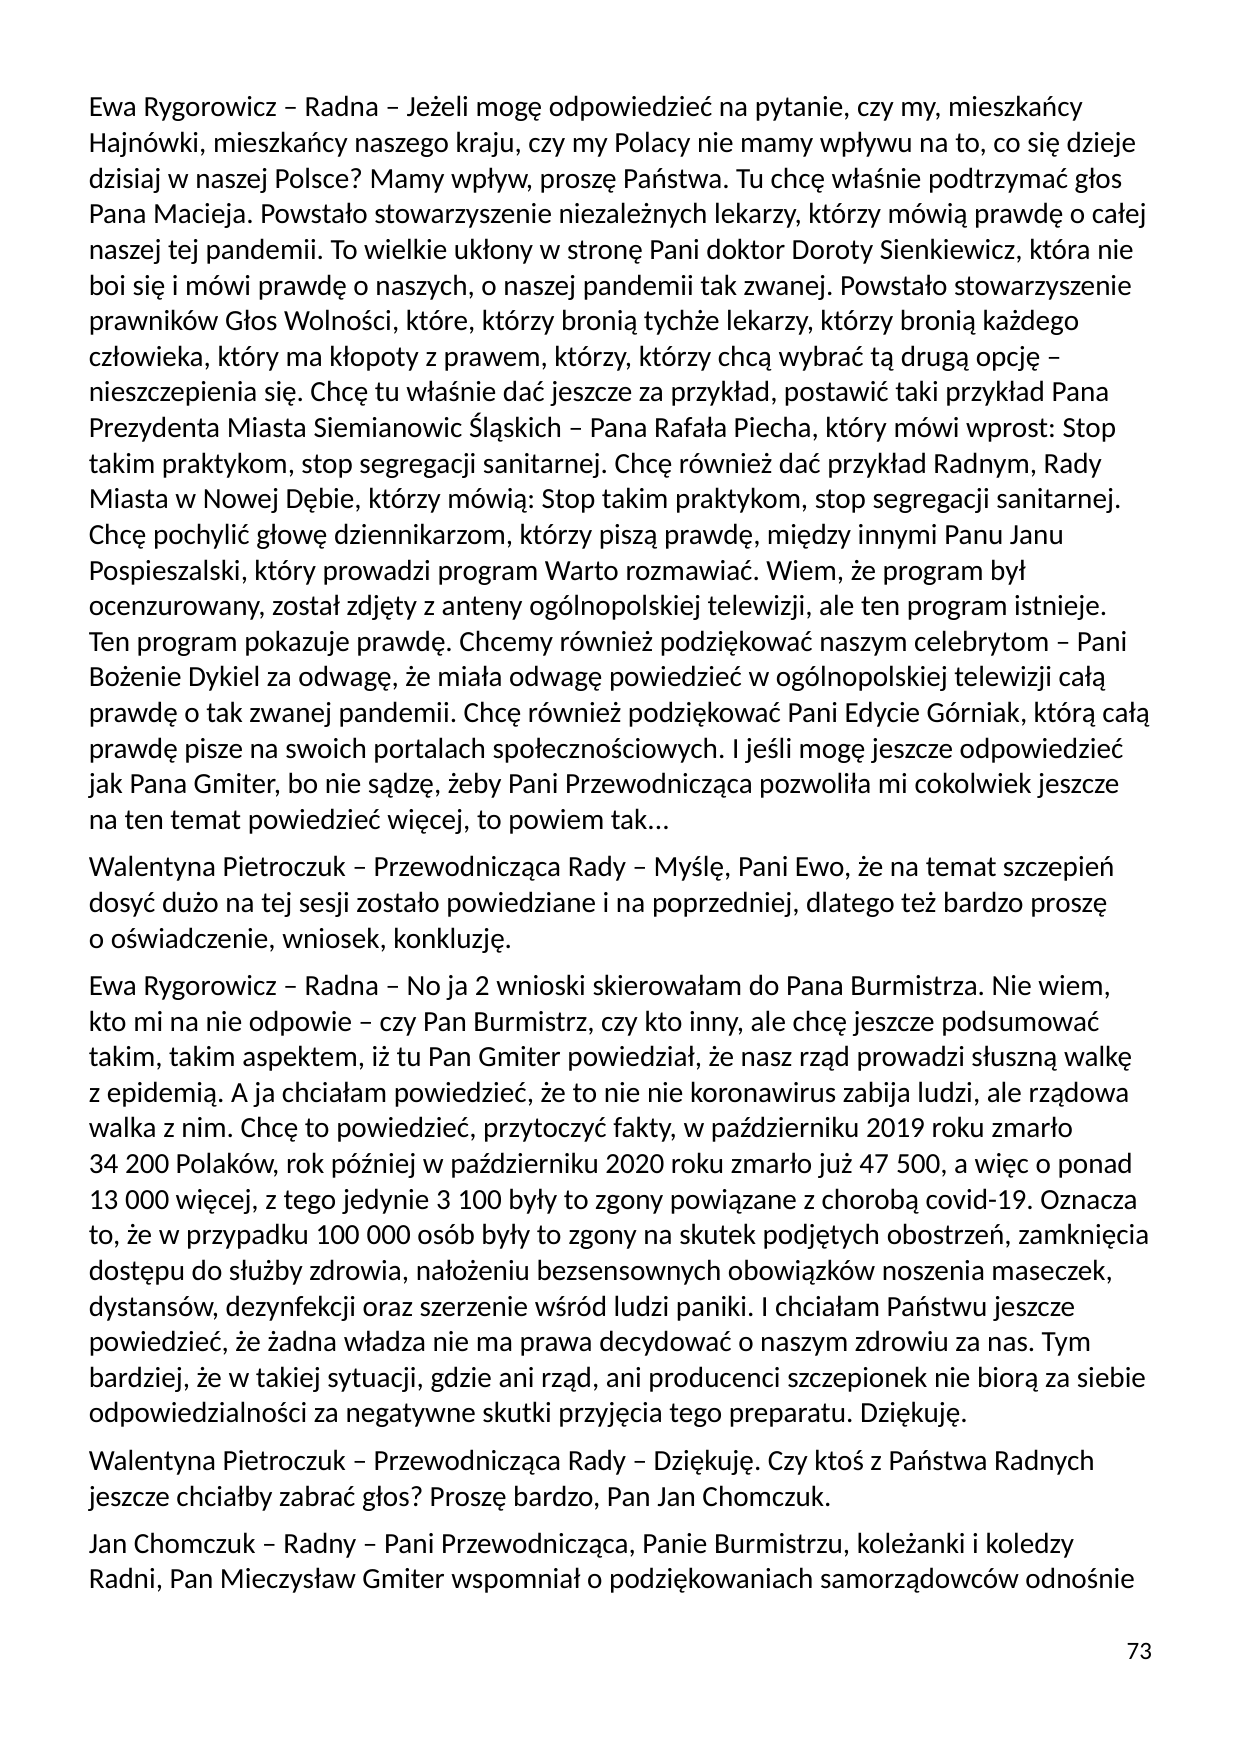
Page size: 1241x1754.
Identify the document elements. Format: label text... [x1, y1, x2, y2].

text Ewa Rygorowicz – Radna – Jeżeli mogę odpowiedzieć na pytanie, czy my, mieszkańcy Hajnówki, mieszkańcy naszego kraju, czy my Polacy nie mamy wpływu na to, co się dzieje dzisiaj w naszej Polsce? Mamy wpływ, proszę Państwa. Tu chcę właśnie podtrzymać głos Pana Macieja. Powstało stowarzyszenie niezależnych lekarzy, którzy mówią prawdę o całej naszej tej pandemii. To wielkie ukłony w stronę Pani doktor Doroty Sienkiewicz, która nie boi się i mówi prawdę o naszych, o naszej pandemii tak zwanej. Powstało stowarzyszenie prawników Głos Wolności, które, którzy bronią tychże lekarzy, którzy bronią każdego człowieka, który ma kłopoty z prawem, którzy, którzy chcą wybrać tą drugą opcję – nieszczepienia się. Chcę tu właśnie dać jeszcze za przykład, postawić taki przykład Pana Prezydenta Miasta Siemianowic Śląskich – Pana Rafała Piecha, który mówi wprost: Stop takim praktykom, stop segregacji sanitarnej. Chcę również dać przykład Radnym, Rady Miasta w Nowej Dębie, którzy mówią: Stop takim praktykom, stop segregacji sanitarnej. Chcę pochylić głowę dziennikarzom, którzy piszą prawdę, między innymi Panu Janu Pospieszalski, który prowadzi program Warto rozmawiać. Wiem, że program był ocenzurowany, został zdjęty z anteny ogólnopolskiej telewizji, ale ten program istnieje. Ten program pokazuje prawdę. Chcemy również podziękować naszym celebrytom – Pani Bożenie Dykiel za odwagę, że miała odwagę powiedzieć w ogólnopolskiej telewizji całą prawdę o tak zwanej pandemii. Chcę również podziękować Pani Edycie Górniak, którą całą prawdę pisze na swoich portalach społecznościowych. I jeśli mogę jeszcze odpowiedzieć jak Pana Gmiter, bo nie sądzę, żeby Pani Przewodnicząca pozwoliła mi cokolwiek jeszcze na ten temat powiedzieć więcej, to powiem tak... [88, 88, 1152, 837]
text Jan Chomczuk – Radny – Pani Przewodnicząca, Panie Burmistrzu, koleżanki i koledzy Radni, Pan Mieczysław Gmiter wspomniał o podziękowaniach samorządowców odnośnie [88, 1525, 1152, 1596]
text Walentyna Pietroczuk – Przewodnicząca Rady – Myślę, Pani Ewo, że na temat szczepień dosyć dużo na tej sesji zostało powiedziane i na poprzedniej, dlatego też bardzo proszę o oświadczenie, wniosek, konkluzję. [88, 848, 1152, 955]
text Walentyna Pietroczuk – Przewodnicząca Rady – Dziękuję. Czy ktoś z Państwa Radnych jeszcze chciałby zabrać głos? Proszę bardzo, Pan Jan Chomczuk. [88, 1442, 1152, 1513]
text Ewa Rygorowicz – Radna – No ja 2 wnioski skierowałam do Pana Burmistrza. Nie wiem, kto mi na nie odpowie – czy Pan Burmistrz, czy kto inny, ale chcę jeszcze podsumować takim, takim aspektem, iż tu Pan Gmiter powiedział, że nasz rząd prowadzi słuszną walkę z epidemią. A ja chciałam powiedzieć, że to nie nie koronawirus zabija ludzi, ale rządowa walka z nim. Chcę to powiedzieć, przytoczyć fakty, w październiku 2019 roku zmarło 34 200 Polaków, rok później w październiku 2020 roku zmarło już 47 500, a więc o ponad 13 000 więcej, z tego jedynie 3 100 były to zgony powiązane z chorobą covid-19. Oznacza to, że w przypadku 100 000 osób były to zgony na skutek podjętych obostrzeń, zamknięcia dostępu do służby zdrowia, nałożeniu bezsensownych obowiązków noszenia maseczek, dystansów, dezynfekcji oraz szerzenie wśród ludzi paniki. I chciałam Państwu jeszcze powiedzieć, że żadna władza nie ma prawa decydować o naszym zdrowiu za nas. Tym bardziej, że w takiej sytuacji, gdzie ani rząd, ani producenci szczepionek nie biorą za siebie odpowiedzialności za negatywne skutki przyjęcia tego preparatu. Dziękuję. [88, 967, 1152, 1430]
